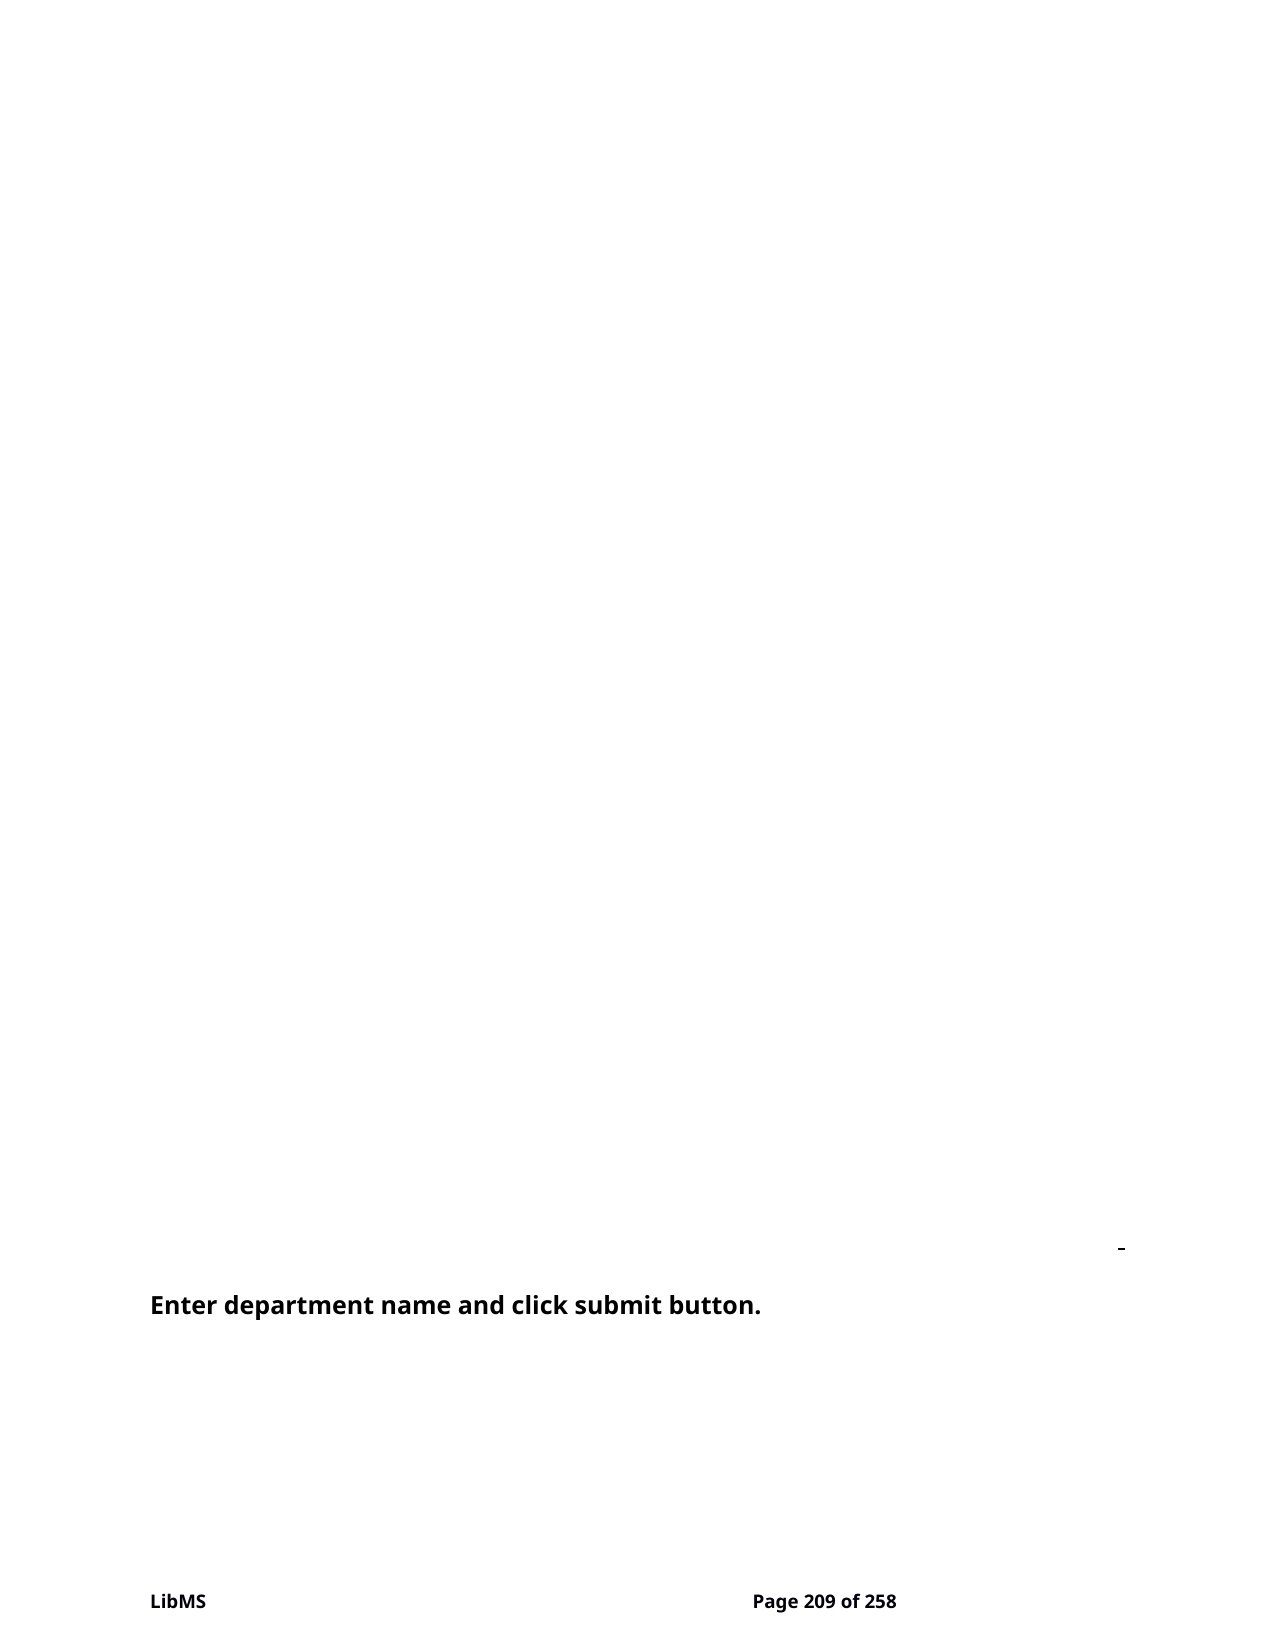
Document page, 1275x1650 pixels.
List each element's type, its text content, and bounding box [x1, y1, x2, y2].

text Enter department name and click submit button. [150, 133, 1125, 1321]
